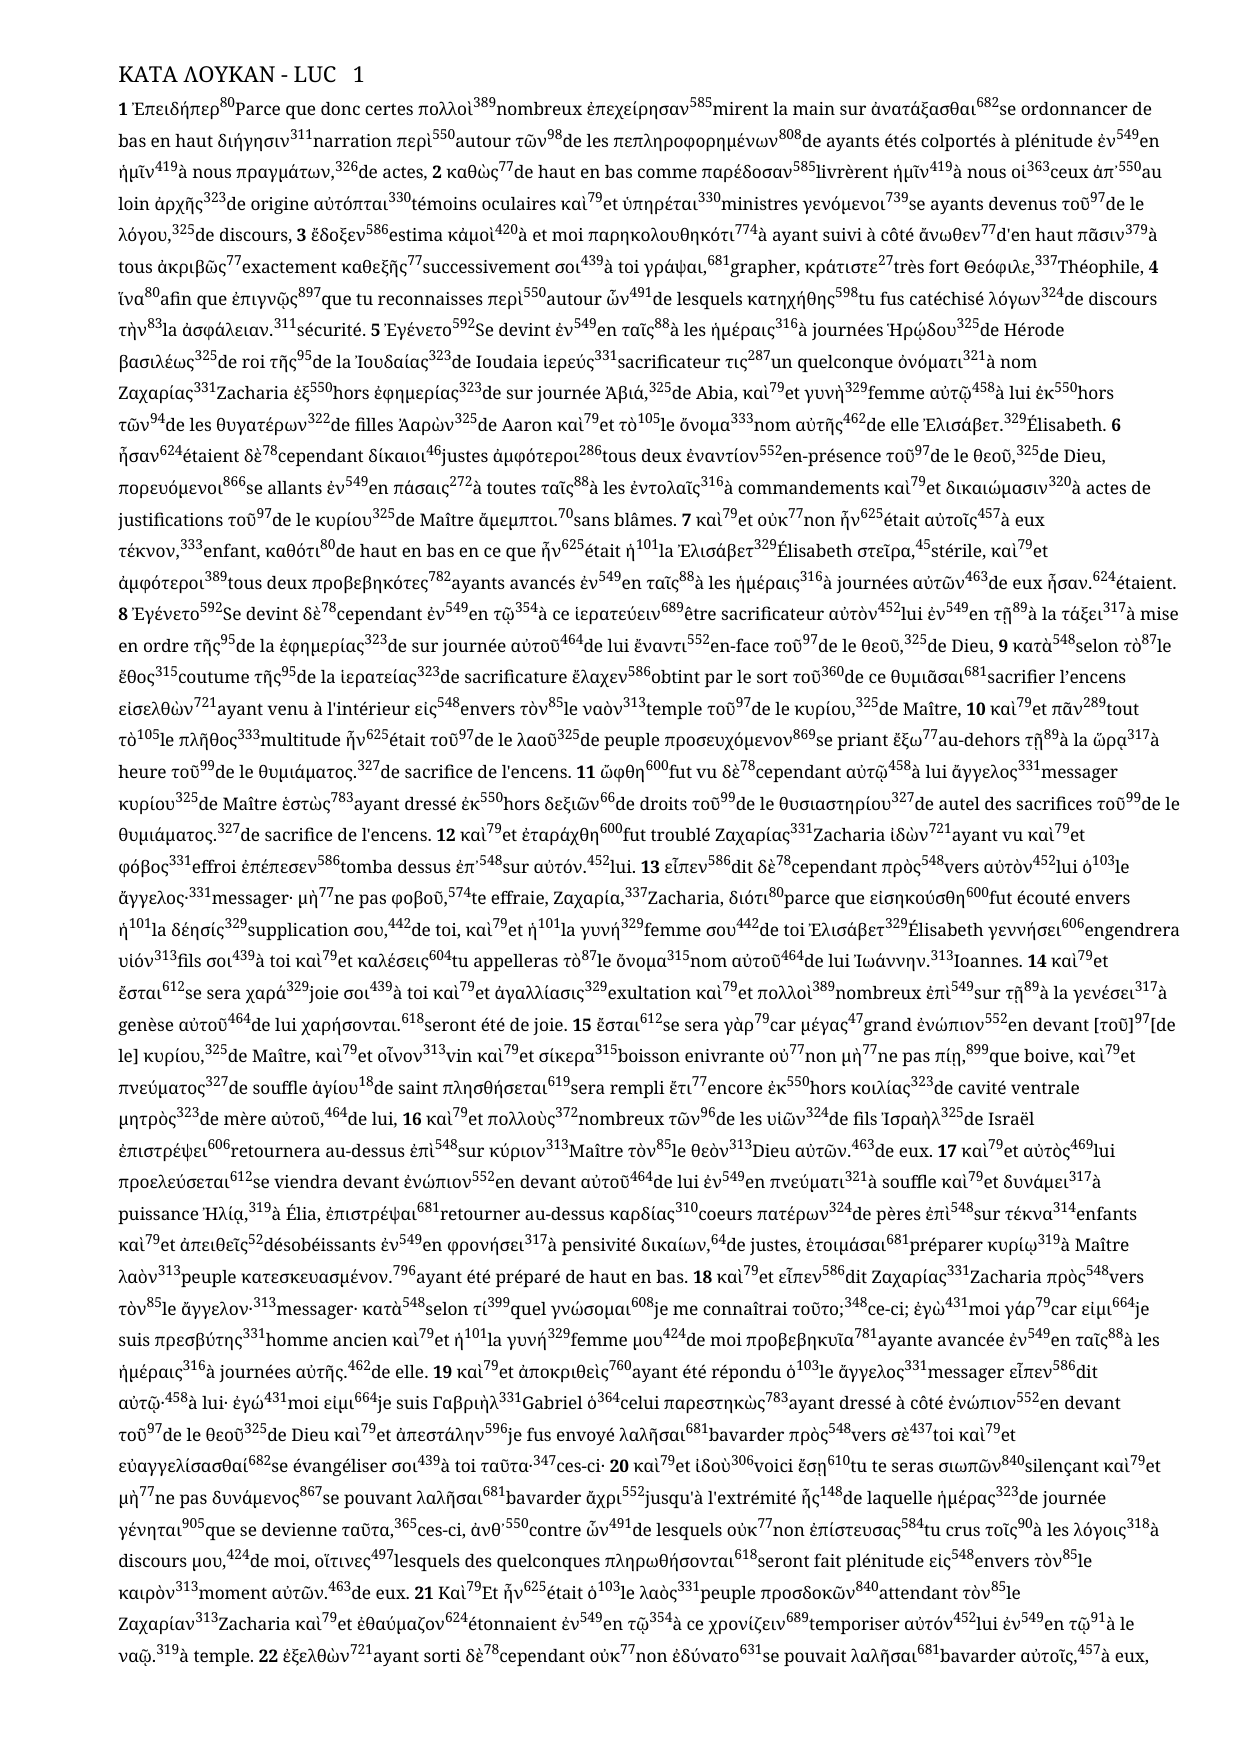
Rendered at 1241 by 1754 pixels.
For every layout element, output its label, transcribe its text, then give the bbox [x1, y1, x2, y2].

text 1 Ἐπειδήπερ80Parce que donc certes πολλοὶ389nombreux ἐπεχείρησαν585mirent la main sur ἀνατάξασθαι682se ordonnancer de bas en haut διήγησιν311narration περὶ550autour τῶν98de les πεπληροφορημένων808de ayants étés colportés à plénitude ἐν549en ἡμῖν419à nous πραγμάτων,326de actes, 2 καθὼς77de haut en bas comme παρέδοσαν585livrèrent ἡμῖν419à nous οἱ363ceux ἀπ᾽550au loin ἀρχῆς323de origine αὐτόπται330témoins oculaires καὶ79et ὑπηρέται330ministres γενόμενοι739se ayants devenus τοῦ97de le λόγου,325de discours, 3 ἔδοξεν586estima κἀμοὶ420à et moi παρηκολουθηκότι774à ayant suivi à côté ἄνωθεν77d'en haut πᾶσιν379à tous ἀκριβῶς77exactement καθεξῆς77successivement σοι439à toi γράψαι,681grapher, κράτιστε27très fort Θεόφιλε,337Théophile, 4 ἵνα80afin que ἐπιγνῷς897que tu reconnaisses περὶ550autour ὧν491de lesquels κατηχήθης598tu fus catéchisé λόγων324de discours τὴν83la ἀσφάλειαν.311sécurité. 5 Ἐγένετο592Se devint ἐν549en ταῖς88à les ἡμέραις316à journées Ἡρῴδου325de Hérode βασιλέως325de roi τῆς95de la Ἰουδαίας323de Ioudaia ἱερεύς331sacrificateur τις287un quelconque ὀνόματι321à nom Ζαχαρίας331Zacharia ἐξ550hors ἐφημερίας323de sur journée Ἀβιά,325de Abia, καὶ79et γυνὴ329femme αὐτῷ458à lui ἐκ550hors τῶν94de les θυγατέρων322de filles Ἀαρὼν325de Aaron καὶ79et τὸ105le ὄνομα333nom αὐτῆς462de elle Ἐλισάβετ.329Élisabeth. 6 ἦσαν624étaient δὲ78cependant δίκαιοι46justes ἀμφότεροι286tous deux ἐναντίον552en-présence τοῦ97de le θεοῦ,325de Dieu, πορευόμενοι866se allants ἐν549en πάσαις272à toutes ταῖς88à les ἐντολαῖς316à commandements καὶ79et δικαιώμασιν320à actes de justifications τοῦ97de le κυρίου325de Maître ἄμεμπτοι.70sans blâmes. 7 καὶ79et οὐκ77non ἦν625était αὐτοῖς457à eux τέκνον,333enfant, καθότι80de haut en bas en ce que ἦν625était ἡ101la Ἐλισάβετ329Élisabeth στεῖρα,45stérile, καὶ79et ἀμφότεροι389tous deux προβεβηκότες782ayants avancés ἐν549en ταῖς88à les ἡμέραις316à journées αὐτῶν463de eux ἦσαν.624étaient. 8 Ἐγένετο592Se devint δὲ78cependant ἐν549en τῷ354à ce ἱερατεύειν689être sacrificateur αὐτὸν452lui ἐν549en τῇ89à la τάξει317à mise en ordre τῆς95de la ἐφημερίας323de sur journée αὐτοῦ464de lui ἔναντι552en-face τοῦ97de le θεοῦ,325de Dieu, 9 κατὰ548selon τὸ87le ἔθος315coutume τῆς95de la ἱερατείας323de sacrificature ἔλαχεν586obtint par le sort τοῦ360de ce θυμιᾶσαι681sacrifier l’encens εἰσελθὼν721ayant venu à l'intérieur εἰς548envers τὸν85le ναὸν313temple τοῦ97de le κυρίου,325de Maître, 10 καὶ79et πᾶν289tout τὸ105le πλῆθος333multitude ἦν625était τοῦ97de le λαοῦ325de peuple προσευχόμενον869se priant ἔξω77au-dehors τῇ89à la ὥρᾳ317à heure τοῦ99de le θυμιάματος.327de sacrifice de l'encens. 11 ὤφθη600fut vu δὲ78cependant αὐτῷ458à lui ἄγγελος331messager κυρίου325de Maître ἑστὼς783ayant dressé ἐκ550hors δεξιῶν66de droits τοῦ99de le θυσιαστηρίου327de autel des sacrifices τοῦ99de le θυμιάματος.327de sacrifice de l'encens. 12 καὶ79et ἐταράχθη600fut troublé Ζαχαρίας331Zacharia ἰδὼν721ayant vu καὶ79et φόβος331effroi ἐπέπεσεν586tomba dessus ἐπ᾽548sur αὐτόν.452lui. 13 εἶπεν586dit δὲ78cependant πρὸς548vers αὐτὸν452lui ὁ103le ἄγγελος·331messager· μὴ77ne pas φοβοῦ,574te effraie, Ζαχαρία,337Zacharia, διότι80parce que εἰσηκούσθη600fut écouté envers ἡ101la δέησίς329supplication σου,442de toi, καὶ79et ἡ101la γυνή329femme σου442de toi Ἐλισάβετ329Élisabeth γεννήσει606engendrera υἱόν313fils σοι439à toi καὶ79et καλέσεις604tu appelleras τὸ87le ὄνομα315nom αὐτοῦ464de lui Ἰωάννην.313Ioannes. 14 καὶ79et ἔσται612se sera χαρά329joie σοι439à toi καὶ79et ἀγαλλίασις329exultation καὶ79et πολλοὶ389nombreux ἐπὶ549sur τῇ89à la γενέσει317à genèse αὐτοῦ464de lui χαρήσονται.618seront été de joie. 15 ἔσται612se sera γὰρ79car μέγας47grand ἐνώπιον552en devant [τοῦ]97[de le] κυρίου,325de Maître, καὶ79et οἶνον313vin καὶ79et σίκερα315boisson enivrante οὐ77non μὴ77ne pas πίῃ,899que boive, καὶ79et πνεύματος327de souffle ἁγίου18de saint πλησθήσεται619sera rempli ἔτι77encore ἐκ550hors κοιλίας323de cavité ventrale μητρὸς323de mère αὐτοῦ,464de lui, 16 καὶ79et πολλοὺς372nombreux τῶν96de les υἱῶν324de fils Ἰσραὴλ325de Israël ἐπιστρέψει606retournera au-dessus ἐπὶ548sur κύριον313Maître τὸν85le θεὸν313Dieu αὐτῶν.463de eux. 17 καὶ79et αὐτὸς469lui προελεύσεται612se viendra devant ἐνώπιον552en devant αὐτοῦ464de lui ἐν549en πνεύματι321à souffle καὶ79et δυνάμει317à puissance Ἠλίᾳ,319à Élia, ἐπιστρέψαι681retourner au-dessus καρδίας310coeurs πατέρων324de pères ἐπὶ548sur τέκνα314enfants καὶ79et ἀπειθεῖς52désobéissants ἐν549en φρονήσει317à pensivité δικαίων,64de justes, ἑτοιμάσαι681préparer κυρίῳ319à Maître λαὸν313peuple κατεσκευασμένον.796ayant été préparé de haut en bas. 18 καὶ79et εἶπεν586dit Ζαχαρίας331Zacharia πρὸς548vers τὸν85le ἄγγελον·313messager· κατὰ548selon τί399quel γνώσομαι608je me connaîtrai τοῦτο;348ce-ci; ἐγὼ431moi γάρ79car εἰμι664je suis πρεσβύτης331homme ancien καὶ79et ἡ101la γυνή329femme μου424de moi προβεβηκυῖα781ayante avancée ἐν549en ταῖς88à les ἡμέραις316à journées αὐτῆς.462de elle. 19 καὶ79et ἀποκριθεὶς760ayant été répondu ὁ103le ἄγγελος331messager εἶπεν586dit αὐτῷ·458à lui· ἐγώ431moi εἰμι664je suis Γαβριὴλ331Gabriel ὁ364celui παρεστηκὼς783ayant dressé à côté ἐνώπιον552en devant τοῦ97de le θεοῦ325de Dieu καὶ79et ἀπεστάλην596je fus envoyé λαλῆσαι681bavarder πρὸς548vers σὲ437toi καὶ79et εὐαγγελίσασθαί682se évangéliser σοι439à toi ταῦτα·347ces-ci· 20 καὶ79et ἰδοὺ306voici ἔσῃ610tu te seras σιωπῶν840silençant καὶ79et μὴ77ne pas δυνάμενος867se pouvant λαλῆσαι681bavarder ἄχρι552jusqu'à l'extrémité ἧς148de laquelle ἡμέρας323de journée γένηται905que se devienne ταῦτα,365ces-ci, ἀνθ᾽550contre ὧν491de lesquels οὐκ77non ἐπίστευσας584tu crus τοῖς90à les λόγοις318à discours μου,424de moi, οἵτινες497lesquels des quelconques πληρωθήσονται618seront fait plénitude εἰς548envers τὸν85le καιρὸν313moment αὐτῶν.463de eux. 21 Καὶ79Et ἦν625était ὁ103le λαὸς331peuple προσδοκῶν840attendant τὸν85le Ζαχαρίαν313Zacharia καὶ79et ἐθαύμαζον624étonnaient ἐν549en τῷ354à ce χρονίζειν689temporiser αὐτόν452lui ἐν549en τῷ91à le ναῷ.319à temple. 22 ἐξελθὼν721ayant sorti δὲ78cependant οὐκ77non ἐδύνατο631se pouvait λαλῆσαι681bavarder αὐτοῖς,457à eux, καὶ79et ἐπέγνωσαν585reconnurent ὅτι80en ce que ὀπτασίαν311apparition ἑώρακεν642a vu ἐν549en τῷ91à le ναῷ·319à temple· καὶ79et αὐτὸς469lui ἦν625était διανεύων840faisant signe en long αὐτοῖς457à eux καὶ79et διέμενεν625restait constamment κωφός.47sourd muet. 23 καὶ79et ἐγένετο592se devint ὡς80comme ἐπλήσθησαν599furent rempli αἱ100les ἡμέραι328journées τῆς95de la λειτουργίας323de liturgie αὐτοῦ,464de lui, ἀπῆλθεν586éloigna εἰς548envers τὸν85le οἶκον313maison αὐτοῦ.464de lui. 24 Μετὰ548Après δὲ78cependant ταύτας135celles-ci τὰς82les ἡμέρας310journées συνέλαβεν586prit ensemble Ἐλισάβετ329Élisabeth ἡ101la γυνὴ329femme αὐτοῦ464de lui καὶ79et περιέκρυβεν625cryptait autour ἑαυτὴν526elle-même μῆνας312mois πέντε178cinq λέγουσα838disante 25 ὅτι80en ce que οὕτως77ainsi μοι420à moi πεποίηκεν642a fait κύριος331Maître ἐν549en ἡμέραις316à journées αἷς483à lesquelles ἐπεῖδεν586vit dessus ἀφελεῖν681saisir au loin ὄνειδός315opprobre μου424de moi ἐν549en ἀνθρώποις.318à êtres humains. 26 Ἐν549En δὲ78cependant τῷ91à le μηνὶ319à mois τῷ91à le ἕκτῳ207à sixième ἀπεστάλη600fut envoyé ὁ103le ἄγγελος331messager Γαβριὴλ331Gabriel ἀπὸ550au loin τοῦ97de le θεοῦ325de Dieu εἰς548envers πόλιν311cité τῆς95de la Γαλιλαίας323de Galilée ᾗ484à laquelle ὄνομα333nom Ναζαρὲθ329Nazareth 27 πρὸς548vers παρθένον311vierge ἐμνηστευμένην794ayante étée fiancée ἀνδρὶ319à homme ᾧ486à lequel ὄνομα333nom Ἰωσὴφ331Ioseph ἐξ550hors οἴκου325de maison Δαυὶδ325de Dauid καὶ79et τὸ105le ὄνομα333nom τῆς95de la παρθένου323de vierge Μαριάμ.329Mariam. 28 καὶ79et εἰσελθὼν721ayant venu à l'intérieur πρὸς548vers αὐτὴν450elle ὁ103le ἄγγελος331messager εἶπεν·586dit· χαῖρε,308sois de joie, κεχαριτωμένη,816ayante étée graciée, ὁ103le κύριος331Maître μετὰ550avec σοῦ.442de toi. 29 ἡ467celle δὲ78cependant ἐπὶ549sur τῷ91à le λόγῳ319à discours διεταράχθη600fut perturbé entièrement καὶ79et διελογίζετο631se calculait au-travers ποταπὸς410de quel εἴη700que soit ὁ103le ἀσπασμὸς331salutation οὗτος.156celui-ci. 30 Καὶ79Et εἶπεν586dit ὁ103le ἄγγελος331messager αὐτῇ·456à elle· μὴ77ne pas φοβοῦ,574te effraie, Μαριάμ,335Mariam, εὗρες584tu trouvas γὰρ79car χάριν311grâce παρὰ549à côté τῷ91à le θεῷ.319à Dieu. 31 καὶ79et ἰδοὺ306voici συλλήμψῃ610tu te prendras ensemble ἐν549en γαστρὶ317à ventre καὶ79et τέξῃ610tu te enfanteras υἱὸν313fils καὶ79et καλέσεις604tu appelleras τὸ87le ὄνομα315nom αὐτοῦ464de lui Ἰησοῦν.313Iésous. 32 οὗτος364celui-ci ἔσται612se sera μέγας47grand καὶ79et υἱὸς331fils ὑψίστου65de très haut κληθήσεται619sera appelé καὶ79et δώσει606donnera αὐτῷ458à lui κύριος331Maître ὁ103le θεὸς331Dieu τὸν85le θρόνον313trône Δαυὶδ325de Dauid τοῦ97de le πατρὸς325de père αὐτοῦ,464de lui, 33 καὶ79et βασιλεύσει606sera roi ἐπὶ548sur τὸν85le οἶκον313maison Ἰακὼβ325de Iakob εἰς548envers τοὺς84les αἰῶνας312ères καὶ79et τῆς95de la βασιλείας323de royauté αὐτοῦ464de lui οὐκ77non ἔσται612se sera τέλος.333achèvement. 34 εἶπεν586dit δὲ78cependant Μαριὰμ329Mariam πρὸς548vers τὸν85le ἄγγελον·313messager· πῶς77comment? ἔσται612se sera τοῦτο,366ce-ci, ἐπεὶ80puisque ἄνδρα313homme οὐ77non γινώσκω;664je connais; 35 καὶ79et ἀποκριθεὶς760ayant été répondu ὁ103le ἄγγελος331messager εἶπεν586dit αὐτῇ·456à elle· πνεῦμα333souffle ἅγιον24saint ἐπελεύσεται612se viendra sur ἐπὶ548sur σὲ437toi καὶ79et δύναμις329puissance ὑψίστου65de très haut ἐπισκιάσει606ombrera sur σοι·439à toi· διὸ79c'est pourquoi καὶ77aussi τὸ105le γεννώμενον893étant engendré ἅγιον73saint κληθήσεται619sera appelé υἱὸς331fils θεοῦ.325de Dieu. 36 καὶ79et ἰδοὺ306voici Ἐλισάβετ329Élisabeth ἡ101la συγγενίς329parente σου442de toi καὶ77aussi αὐτὴ467elle συνείληφεν642a pris ensemble υἱὸν313fils ἐν549en γήρει321à vétusté αὐτῆς462de elle καὶ79et οὗτος156celui-ci μὴν331mois ἕκτος213sixième ἐστὶν668est αὐτῇ456à elle τῇ484à celle καλουμένῃ878à étante appelée στείρᾳ·36à stérile· 37 ὅτι80en ce que οὐκ77non ἀδυνατήσει606sera impuissant παρὰ550à côté τοῦ97de le θεοῦ325de Dieu πᾶν289tout ῥῆμα.333oral. 38 εἶπεν586dit δὲ78cependant Μαριάμ·329Mariam· ἰδοὺ306voici ἡ101la δούλη329femelle esclave κυρίου·325de Maître· γένοιτό696que se devienne μοι420à moi κατὰ548selon τὸ87le ῥῆμά315oral σου.442de toi. Καὶ79Et ἀπῆλθεν586éloigna ἀπ᾽550au loin αὐτῆς462de elle ὁ103le ἄγγελος.331messager. 39 Ἀναστᾶσα719Ayante redressée δὲ78cependant Μαριὰμ329Mariam ἐν549en ταῖς88à les ἡμέραις316à journées ταύταις141à celles-ci ἐπορεύθη600fut allé εἰς548envers τὴν83la ὀρεινὴν51montagneuse μετὰ550avec σπουδῆς323de hâte εἰς548envers πόλιν311cité Ἰούδα,325de Iouda, 40 καὶ79et εἰσῆλθεν586vint à l'intérieur εἰς548envers τὸν85le οἶκον313maison Ζαχαρίου325de Zacharia καὶ79et ἠσπάσατο592se salua τὴν83la Ἐλισάβετ.311Élisabeth. 41 καὶ79et ἐγένετο592se devint ὡς80comme ἤκουσεν586écouta τὸν85le ἀσπασμὸν313salutation τῆς95de la Μαρίας323de Maria ἡ101la Ἐλισάβετ,329Élisabeth, ἐσκίρτησεν586tressaillit τὸ105le βρέφος333bébé ἐν549en τῇ89à la κοιλίᾳ317à cavité ventrale αὐτῆς,462de elle, καὶ79et ἐπλήσθη600fut rempli πνεύματος327de souffle ἁγίου18de saint ἡ101la Ἐλισάβετ,329Élisabeth, 42 καὶ79et ἀνεφώνησεν586sonna de voix de bas en haut κραυγῇ317à cri μεγάλῃ8à grande καὶ79et εἶπεν·586dit· εὐλογημένη811ayante étée élogiée σὺ448toi ἐν549en γυναιξὶν316à femmes καὶ79et εὐλογημένος813ayant été élogié ὁ103le καρπὸς331fruit τῆς95de la κοιλίας323de cavité ventrale σου.442de toi. 43 καὶ79et πόθεν77d'où? μοι420à moi τοῦτο366ce-ci ἵνα77afin que ἔλθῃ899que vienne ἡ101la μήτηρ329mère τοῦ97de le κυρίου325de Maître μου424de moi πρὸς548vers ἐμέ;417moi; 44 ἰδοὺ306voici γὰρ79car ὡς80comme ἐγένετο592se devint ἡ101la φωνὴ329son de voix τοῦ97de le ἀσπασμοῦ325de salutation σου442de toi εἰς548envers τὰ86les ὦτά314oreilles μου,424de moi, ἐσκίρτησεν586tressaillit ἐν549en ἀγαλλιάσει317à exultation τὸ105le βρέφος333bébé ἐν549en τῇ89à la κοιλίᾳ317à cavité ventrale μου.424de moi. 45 καὶ79et μακαρία45bienheureuse ἡ362celle πιστεύσασα719ayante crue ὅτι80en ce que ἔσται612se sera τελείωσις329perfectionnement τοῖς353à ces λελαλημένοις802à ayants étés bavardés αὐτῇ456à elle παρὰ550à côté κυρίου.325de Maître. 46 Καὶ79Et εἶπεν586dit Μαριάμ·329Mariam· Μεγαλύνει668Magnifie ἡ101la ψυχή329âme μου424de moi τὸν85le κύριον,313Maître, 47 καὶ79et ἠγαλλίασεν586exulta τὸ105le πνεῦμά333souffle μου424de moi ἐπὶ549sur τῷ91à le θεῷ319à Dieu τῷ91à le σωτῆρί319à sauveur μου,424de moi, 48 ὅτι80en ce que ἐπέβλεψεν586regarda sur ἐπὶ548sur τὴν83la ταπείνωσιν311bassesse τῆς95de la δούλης323de femelle esclave αὐτοῦ.464de lui. ἰδοὺ306voici γὰρ79car ἀπὸ550au loin τοῦ358de celui νῦν77maintenant μακαριοῦσίν605estimeront bienheureux με417moi πᾶσαι284toutes αἱ100les γενεαί,328générations, 49 ὅτι80en ce que ἐποίησέν586fit μοι420à moi μεγάλα54grands ὁ103le δυνατός.71puissant. καὶ79et ἅγιον49saint τὸ105le ὄνομα333nom αὐτοῦ,464de lui, 50 καὶ79et τὸ105le ἔλεος333miséricorde αὐτοῦ464de lui εἰς548envers γενεὰς310générations καὶ79et γενεὰς310générations τοῖς351à ceux φοβουμένοις854à se effrayants αὐτόν.452lui. 51 Ἐποίησεν586Fit κράτος315force ἐν549en βραχίονι319à bras αὐτοῦ,464de lui, διεσκόρπισεν586dispersa au travers ὑπερηφάνους52prétentieux διανοίᾳ317à capacité d’intelligence καρδίας323de coeur αὐτῶν·463de eux· 52 καθεῖλεν586saisit du haut vers le bas δυνάστας312dynastes ἀπὸ550au loin θρόνων324de trônes καὶ79et ὕψωσεν586haussa ταπεινούς,52bas, 53 πεινῶντας821ayants faim ἐνέπλησεν586remplit dans ἀγαθῶν66de bons καὶ79et πλουτοῦντας821étants riche ἐξαπέστειλεν586envoya dehors κενούς.52vides. 54 ἀντελάβετο592se prit contre Ἰσραὴλ325de Israël παιδὸς325de jeune servant αὐτοῦ,464de lui, μνησθῆναι683être mémorisé ἐλέους,327de miséricorde, 55 καθὼς77de haut en bas comme ἐλάλησεν586bavarda πρὸς548vers τοὺς84les πατέρας312pères ἡμῶν,423de nous, τῷ91à le Ἀβραὰμ319à Abraam καὶ79et τῷ93à le σπέρματι321à semence αὐτοῦ464de lui εἰς548envers τὸν85le αἰῶνα.313ère. 56 Ἔμεινεν586Resta δὲ78cependant Μαριὰμ329Mariam σὺν549avec αὐτῇ456à elle ὡς77comme μῆνας312mois τρεῖς,178trois, καὶ79et ὑπέστρεψεν586retourna en arrière εἰς548envers τὸν85le οἶκον313maison αὐτῆς.462de elle. 57 Τῇ89à La δὲ78cependant Ἐλισάβετ317à Élisabeth ἐπλήσθη600fut rempli ὁ103le χρόνος331temps τοῦ360de ce τεκεῖν681enfanter αὐτὴν450elle καὶ79et ἐγέννησεν586engendra υἱόν.313fils. 58 καὶ79et ἤκουσαν585écoutèrent οἱ102les περίοικοι70maisonnées alentours καὶ79et οἱ102les συγγενεῖς70congénitaux αὐτῆς462de elle ὅτι80en ce que ἐμεγάλυνεν586magnifia κύριος331Maître τὸ87le ἔλεος315miséricorde αὐτοῦ464de lui μετ᾽550avec αὐτῆς462de elle καὶ79et συνέχαιρον624étaient de joie avec αὐτῇ.456à elle. 59 Καὶ79Et ἐγένετο592se devint ἐν549en τῇ89à la ἡμέρᾳ317à journée τῇ89à la ὀγδόῃ206à huitième ἦλθον585vinrent περιτεμεῖν681circoncire τὸ87le παιδίον315jeune enfant καὶ79et ἐκάλουν624appelaient αὐτὸ454lui ἐπὶ549sur τῷ93à le ὀνόματι321à nom τοῦ97de le πατρὸς325de père αὐτοῦ464de lui Ζαχαρίαν.313Zacharia. 60 καὶ79et ἀποκριθεῖσα758ayante étée répondue ἡ101la μήτηρ329mère αὐτοῦ464de lui εἶπεν·586dit· οὐχί,304non pas, ἀλλὰ79mais κληθήσεται619sera appelé Ἰωάννης.331Ioannes. 61 καὶ79et εἶπαν585dirent πρὸς548vers αὐτὴν450elle ὅτι80en ce que οὐδείς390aucun ἐστιν668est ἐκ550hors τῆς95de la συγγενείας323de parenté σου442de toi ὃς498lequel καλεῖται680est appelé τῷ93à le ὀνόματι321à nom τούτῳ.146à ce-ci. 62 ἐνένευον624faisaient des signes δὲ78cependant τῷ91à le πατρὶ319à père αὐτοῦ464de lui τὸ348ce τί399quel ἂν340le cas échéant θέλοι700que veuille καλεῖσθαι692être appelé αὐτό.454lui. 63 καὶ79et αἰτήσας721ayant demandé πινακίδιον315tablette ἔγραψεν586grapha λέγων·840disant· Ἰωάννης331Ioannes ἐστὶν668est ὄνομα333nom αὐτοῦ.464de lui. καὶ79et ἐθαύμασαν585étonnèrent πάντες.389tous. 64 ἀνεῴχθη600fut ouvert δὲ78cependant τὸ105le στόμα333bouche αὐτοῦ464de lui παραχρῆμα77instantanément καὶ79et ἡ101la γλῶσσα329langue αὐτοῦ,464de lui, καὶ79et ἐλάλει625bavardait εὐλογῶν840élogiant τὸν85le θεόν.313Dieu. 65 Καὶ79Et ἐγένετο592se devint ἐπὶ548sur πάντας372tous φόβος331effroi τοὺς345ceux περιοικοῦντας821habitants maison alentours αὐτούς,451eux, καὶ79et ἐν549en ὅλῃ273à toute entière τῇ89à la ὀρεινῇ57à montagneuse τῆς95de la Ἰουδαίας323de Ioudaia διελαλεῖτο636était bavardé en séparant πάντα288tous τὰ104les ῥήματα332oraux ταῦτα,157ces-ci, 66 καὶ79et ἔθεντο591se posèrent πάντες389tous οἱ363ceux ἀκούσαντες720ayants écoutés ἐν549en τῇ89à la καρδίᾳ317à coeur αὐτῶν463de eux λέγοντες·839disants· τί412quel ἄρα77par conséquent τὸ105le παιδίον333jeune enfant τοῦτο158ce-ci ἔσται;612se sera; καὶ77aussi γὰρ79car χεὶρ329main κυρίου325de Maître ἦν625était μετ᾽550avec αὐτοῦ.464de lui. 67 Καὶ79Et Ζαχαρίας331Zacharia ὁ103le πατὴρ331père αὐτοῦ464de lui ἐπλήσθη600fut rempli πνεύματος327de souffle ἁγίου18de saint καὶ79et ἐπροφήτευσεν586prophétisa λέγων·840disant· 68 Εὐλογητὸς47Élogié κύριος331Maître ὁ103le θεὸς331Dieu τοῦ97de le Ἰσραήλ,325de Israël, ὅτι80en ce que ἐπεσκέψατο592se rendit supervision καὶ79et ἐποίησεν586fit λύτρωσιν311rançonnement τῷ91à le λαῷ319à peuple αὐτοῦ,464de lui, 69 καὶ79et ἤγειρεν586éveilla κέρας315corne σωτηρίας323de sauvetage ἡμῖν419à nous ἐν549en οἴκῳ319à maison Δαυὶδ325de Dauid παιδὸς325de jeune servant αὐτοῦ,464de lui, 70 καθὼς77de haut en bas comme ἐλάλησεν586bavarda διὰ550par στόματος327de bouche τῶν96de les ἁγίων64de saints ἀπ᾽550au loin αἰῶνος325de ère προφητῶν324de prophètes αὐτοῦ,464de lui, 71 σωτηρίαν311sauvetage ἐξ550hors ἐχθρῶν64de ennemis ἡμῶν423de nous καὶ79et ἐκ550hors χειρὸς323de main πάντων383de tous τῶν357de ceux μισούντων833de haïssants ἡμᾶς,416nous, 72 ποιῆσαι681faire ἔλεος315miséricorde μετὰ550avec τῶν96de les πατέρων324de pères ἡμῶν423de nous καὶ79et μνησθῆναι683être mémorisé διαθήκης323de disposition ἁγίας14de sainte αὐτοῦ,464de lui, 73 ὅρκον313serment ὃν480lequel ὤμοσεν586jura πρὸς548vers Ἀβραὰμ313Abraam τὸν85le πατέρα313père ἡμῶν,423de nous, τοῦ360de ce δοῦναι681donner ἡμῖν419à nous 74 ἀφόβως77sans effrayement ἐκ550hors χειρὸς323de main ἐχθρῶν64de ennemis ῥυσθέντας743ayants étés délivrés λατρεύειν689adorer αὐτῷ458à lui 75 ἐν549en ὁσιότητι317à piété sacré καὶ79et δικαιοσύνῃ317à justice ἐνώπιον552en devant αὐτοῦ464de lui πάσαις272à toutes ταῖς88à les ἡμέραις316à journées ἡμῶν.423de nous. 76 Καὶ77Aussi σὺ448toi δέ,78cependant, παιδίον,339jeune enfant, προφήτης331prophète ὑψίστου65de très haut κληθήσῃ·617tu seras appelé· προπορεύσῃ610tu te marcheras en avant γὰρ79car ἐνώπιον552en devant κυρίου325de Maître ἑτοιμάσαι681préparer ὁδοὺς310chemins αὐτοῦ,464de lui, 77 τοῦ360de ce δοῦναι681donner γνῶσιν311connaissance σωτηρίας323de sauvetage τῷ91à le λαῷ319à peuple αὐτοῦ464de lui ἐν549en ἀφέσει317à abandon ἁμαρτιῶν322de fautes αὐτῶν,463de eux, 78 διὰ548par le fait de σπλάγχνα314entrailles ἐλέους327de miséricorde θεοῦ325de Dieu ἡμῶν,423de nous, ἐν549en οἷς487à lesquels ἐπισκέψεται612se rendra supervision ἡμᾶς416nous ἀνατολὴ329levant ἐξ550hors ὕψους,327de hauteur, 79 ἐπιφᾶναι681briller sur τοῖς351à ceux ἐν549en σκότει321à ténèbre καὶ79et σκιᾷ317à ombre θανάτου325de trépas καθημένοις,854à se étants assis, τοῦ360de ce κατευθῦναι681diriger droit de haut en bas τοὺς84les πόδας312pieds ἡμῶν423de nous εἰς548envers ὁδὸν311chemin εἰρήνης.323de paix. 80 Τὸ105Le δὲ78cependant παιδίον333jeune enfant ηὔξανεν625croissait καὶ79et ἐκραταιοῦτο636était fortifié πνεύματι,321à souffle, καὶ79et ἦν625était ἐν549en ταῖς88à les ἐρήμοις56à désertes ἕως552jusqu'à ce que ἡμέρας323de journée ἀναδείξεως323de présentation de bas en haut αὐτοῦ464de lui πρὸς548vers τὸν85le Ἰσραήλ.313Israël. [118, 93, 1181, 1667]
text ΚΑΤΑ ΛΟΥΚΑΝ - LUC 1 [118, 59, 1181, 89]
